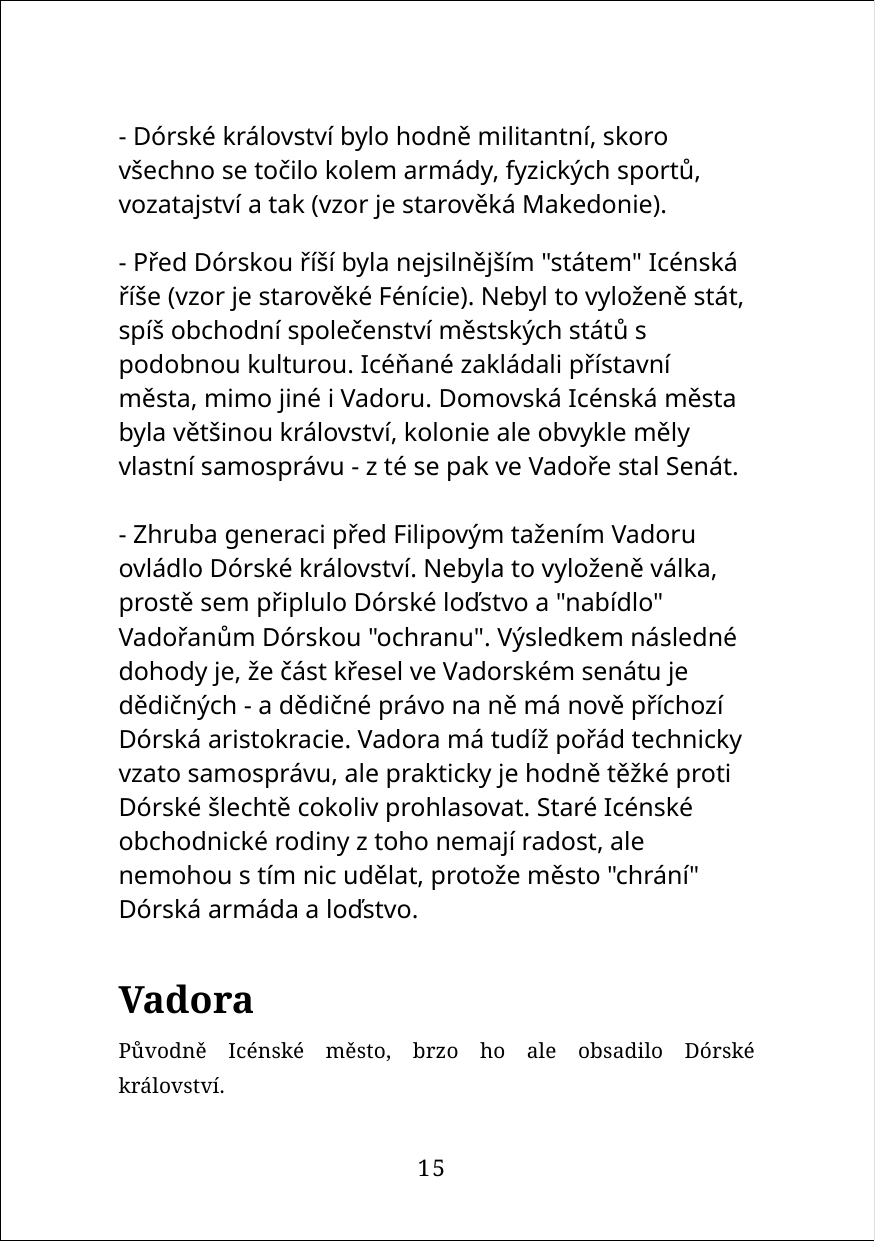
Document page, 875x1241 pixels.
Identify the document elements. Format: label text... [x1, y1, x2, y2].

text - Zhruba generaci před Filipovým tažením Vadoru ovládlo Dórské království. Nebyla to vyloženě válka, prostě sem připlulo Dórské loďstvo a "nabídlo" Vadořanům Dórskou "ochranu". Výsledkem následné dohody je, že část křesel ve Vadorském senátu je dědičných - a dědičné právo na ně má nově příchozí Dórská aristokracie. Vadora má tudíž pořád technicky vzato samosprávu, ale prakticky je hodně těžké proti Dórské šlechtě cokoliv prohlasovat. Staré Icénské obchodnické rodiny z toho nemají radost, ale nemohou s tím nic udělat, protože město "chrání" Dórská armáda a loďstvo. [118, 517, 756, 926]
text - Dórské království bylo hodně militantní, skoro všechno se točilo kolem armády, fyzických sportů, vozatajství a tak (vzor je starověká Makedonie). [118, 118, 756, 220]
text Původně Icénské město, brzo ho ale obsadilo Dórské království. [118, 1036, 756, 1100]
text - Před Dórskou říší byla nejsilnějším "státem" Icénská říše (vzor je starověké Fénície). Nebyl to vyloženě stát, spíš obchodní společenství městských států s podobnou kulturou. Icéňané zakládali přístavní města, mimo jiné i Vadoru. Domovská Icénská města byla většinou království, kolonie ale obvykle měly vlastní samosprávu - z té se pak ve Vadoře stal Senát. [118, 244, 756, 483]
subtitle Vadora [118, 973, 756, 1024]
